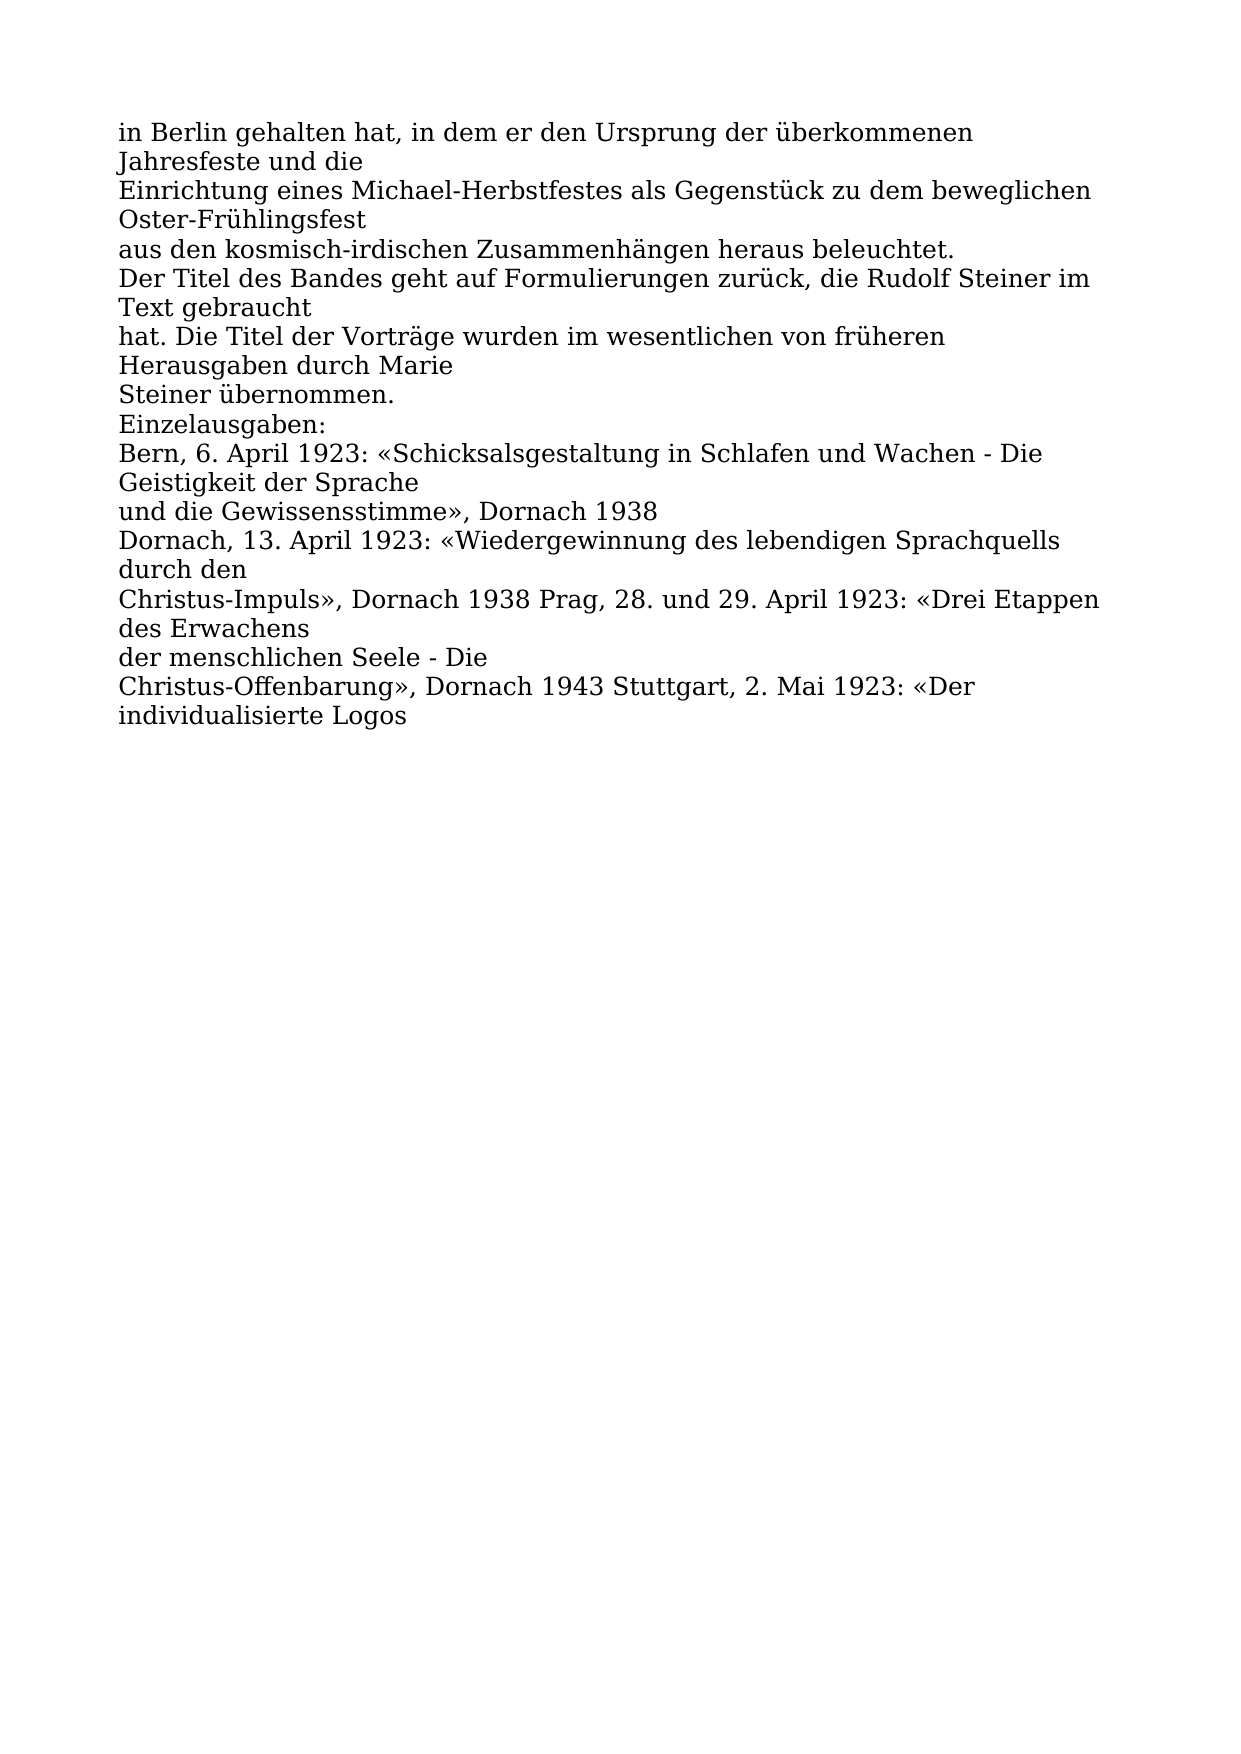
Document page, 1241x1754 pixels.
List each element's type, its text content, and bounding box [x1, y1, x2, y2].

text und die Gewissensstimme», Dornach 1938 [118, 497, 1122, 526]
text hat. Die Titel der Vorträge wurden im wesentlichen von früheren Herausgaben durch Marie [118, 322, 1122, 381]
text Steiner übernommen. [118, 381, 1122, 410]
text Einzelausgaben: [118, 410, 1122, 439]
text Einrichtung eines Michael-Herbstfestes als Gegenstück zu dem beweglichen Oster-Frühlingsfest [118, 176, 1122, 235]
text Christus-Offenbarung», Dornach 1943 Stuttgart, 2. Mai 1923: «Der individualisierte Logos [118, 672, 1122, 731]
text Dornach, 13. April 1923: «Wiedergewinnung des lebendigen Sprachquells durch den [118, 526, 1122, 585]
text Christus-Impuls», Dornach 1938 Prag, 28. und 29. April 1923: «Drei Etappen des Erwachens [118, 585, 1122, 643]
text der menschlichen Seele - Die [118, 643, 1122, 672]
text aus den kosmisch-irdischen Zusammenhängen heraus beleuchtet. [118, 235, 1122, 264]
text Bern, 6. April 1923: «Schicksalsgestaltung in Schlafen und Wachen - Die Geistigkeit der Sprache [118, 439, 1122, 497]
text Der Titel des Bandes geht auf Formulierungen zurück, die Rudolf Steiner im Text gebraucht [118, 264, 1122, 322]
text in Berlin gehalten hat, in dem er den Ursprung der überkommenen Jahresfeste und die [118, 118, 1122, 176]
